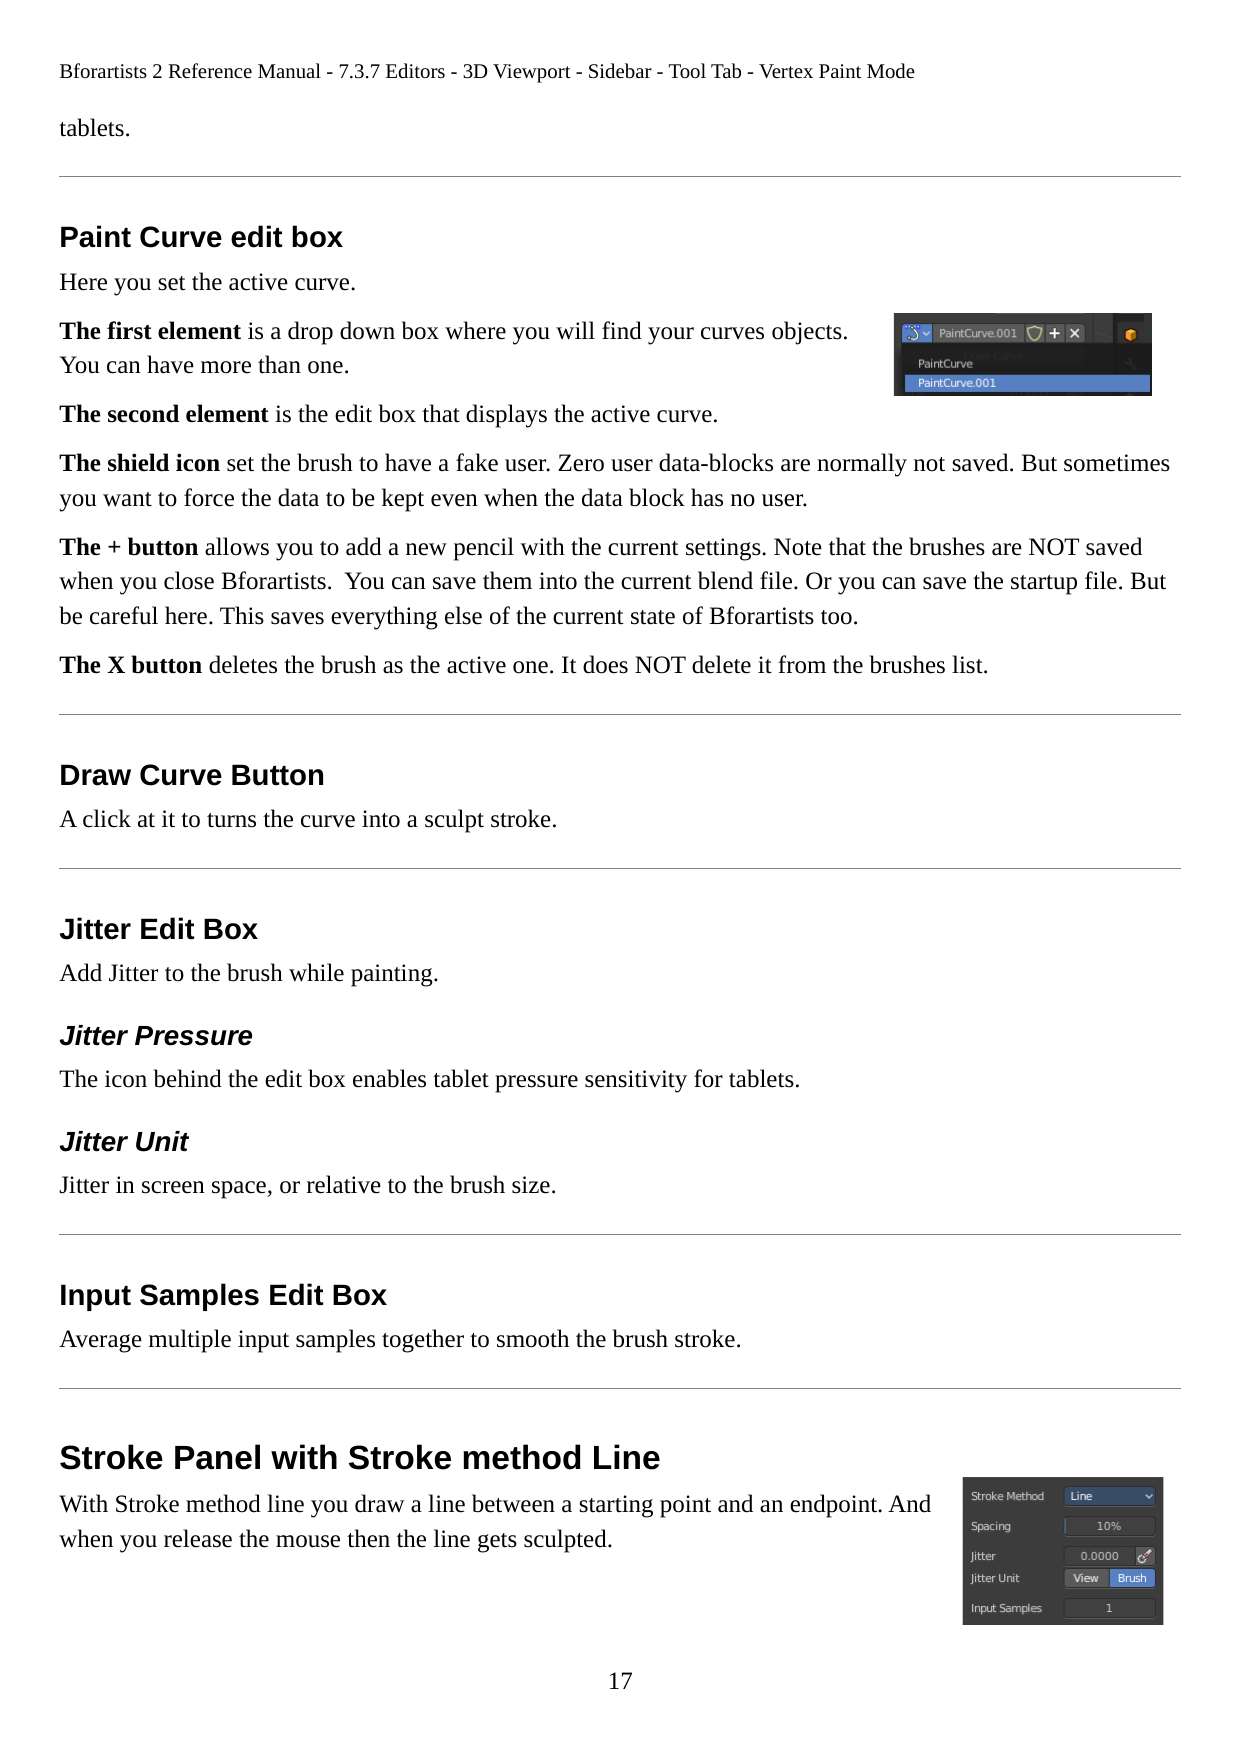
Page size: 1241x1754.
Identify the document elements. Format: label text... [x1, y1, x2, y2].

subtitle Jitter Pressure [59, 1019, 1181, 1051]
subtitle Stroke Panel with Stroke method Line [59, 1438, 1181, 1477]
text Add Jitter to the brush while painting. [59, 958, 1181, 987]
text The X button deletes the brush as the active one. It does NOT delete it from the brushes list. [59, 650, 1181, 679]
text A click at it to turns the curve into a sculpt stroke. [59, 804, 1181, 833]
text The second element is the edit box that displays the active curve. [59, 399, 1181, 428]
text Average multiple input samples together to smooth the brush stroke. [59, 1324, 1181, 1353]
picture [962, 1477, 1164, 1625]
subtitle Paint Curve edit box [59, 220, 1181, 254]
subtitle Jitter Unit [59, 1126, 1181, 1157]
text The icon behind the edit box enables tablet pressure sensitivity for tablets. [59, 1064, 1181, 1093]
text The + button allows you to add a new pencil with the current settings. Note that the brushes are NOT saved when you close Bforartists. You can save them into the current blend file. Or you can save the startup file. But be careful here. This saves everything else of the current state of Bforartists too. [59, 532, 1181, 629]
text With Stroke method line you draw a line between a starting point and an endpoint. And when you release the mouse then the line gets sculpted. [59, 1489, 962, 1552]
subtitle Jitter Edit Box [59, 912, 1181, 946]
text tablets. [59, 113, 1181, 141]
text Here you set the active curve. [59, 267, 1181, 295]
picture [893, 313, 1152, 396]
text Jitter in screen space, or relative to the brush size. [59, 1170, 1181, 1199]
subtitle Input Samples Edit Box [59, 1278, 1181, 1311]
subtitle Draw Curve Button [59, 758, 1181, 791]
text The shield icon set the brush to have a fake user. Zero user data-blocks are normally not saved. But sometimes you want to force the data to be kept even when the data block has no user. [59, 448, 1181, 512]
text The first element is a drop down box where you will find your curves objects. You can have more than one. [59, 316, 893, 379]
